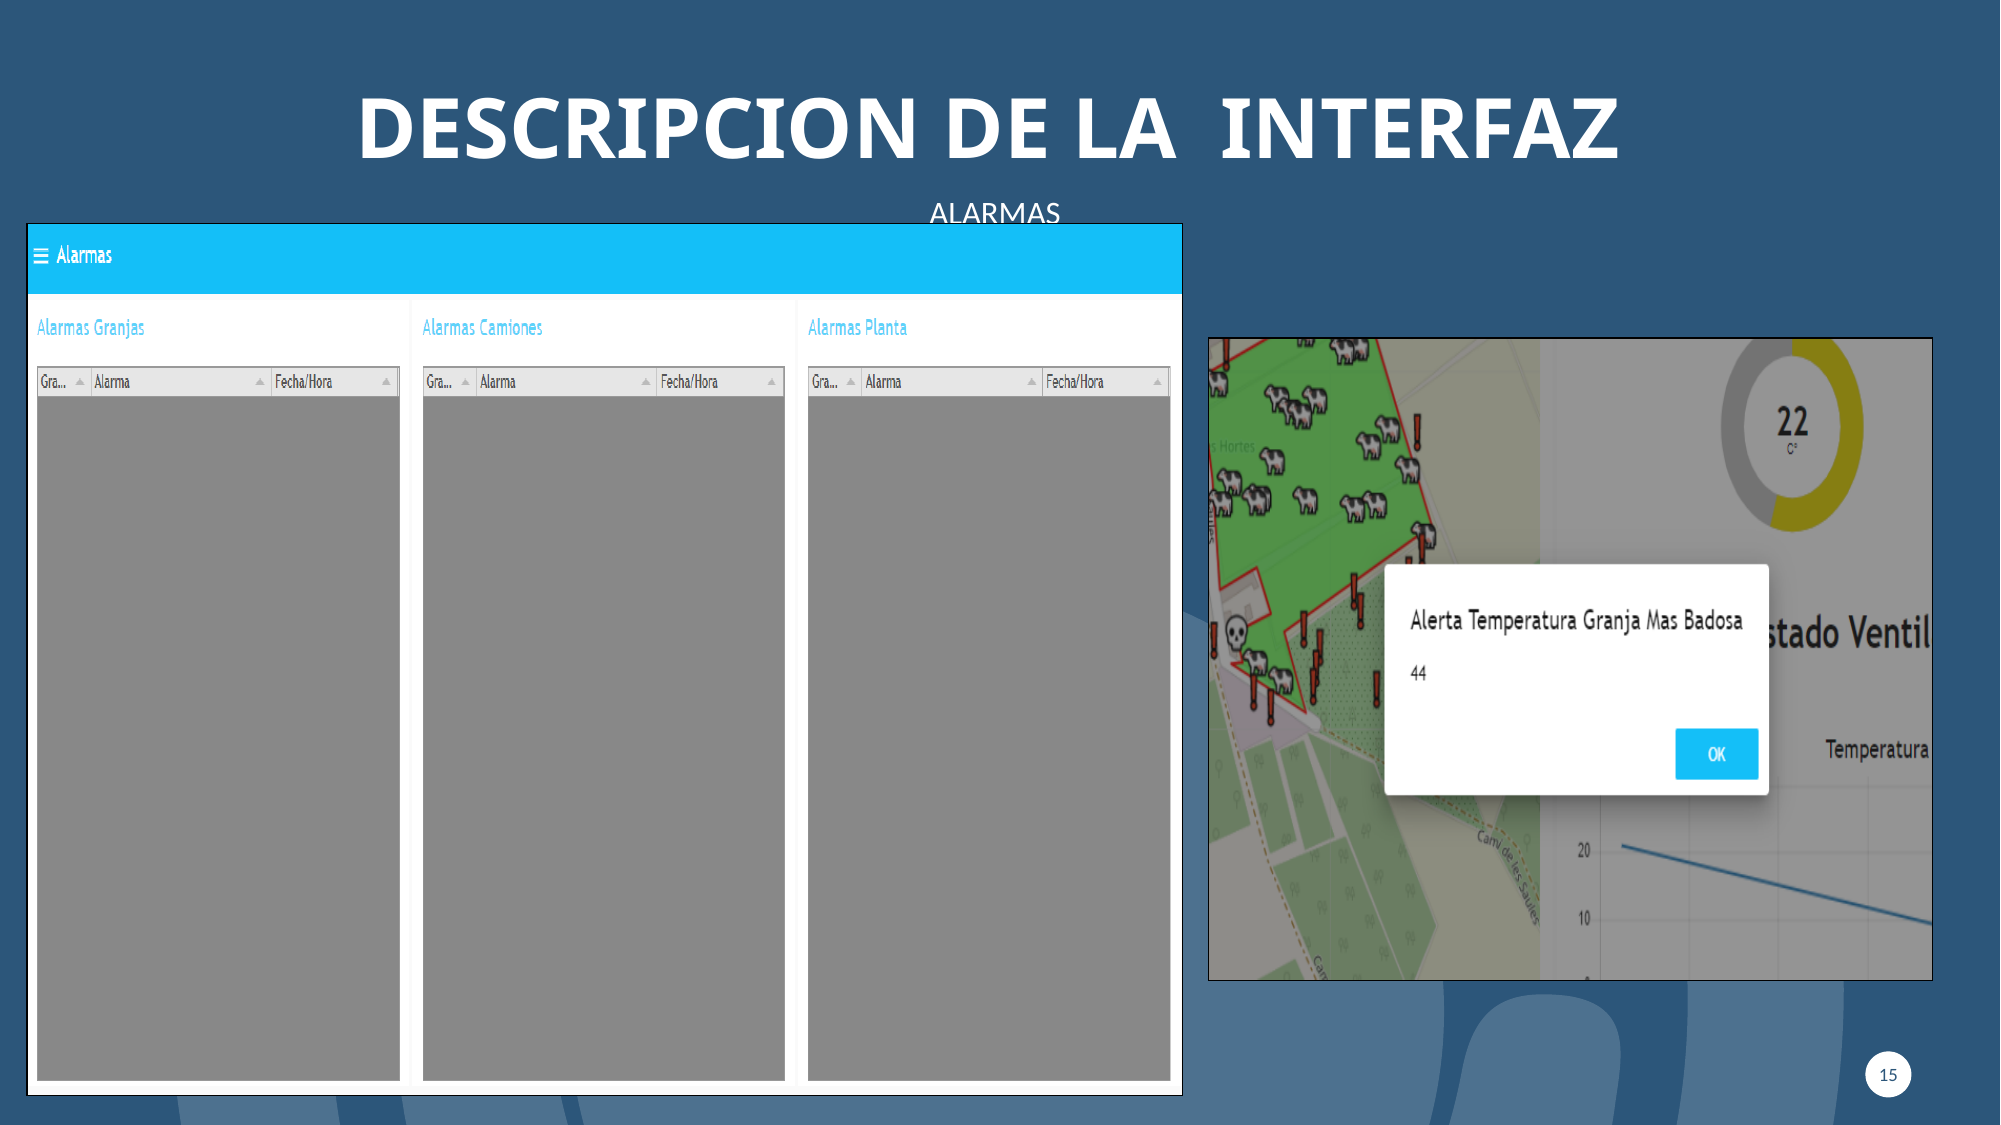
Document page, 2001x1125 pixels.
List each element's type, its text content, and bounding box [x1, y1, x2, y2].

title Descripcion de la interfaz [98, 0, 1824, 145]
text_box [1864, 1059, 1913, 1090]
picture [27, 224, 1182, 1095]
list ALARMAS [98, 145, 1824, 252]
picture [1209, 338, 1932, 980]
